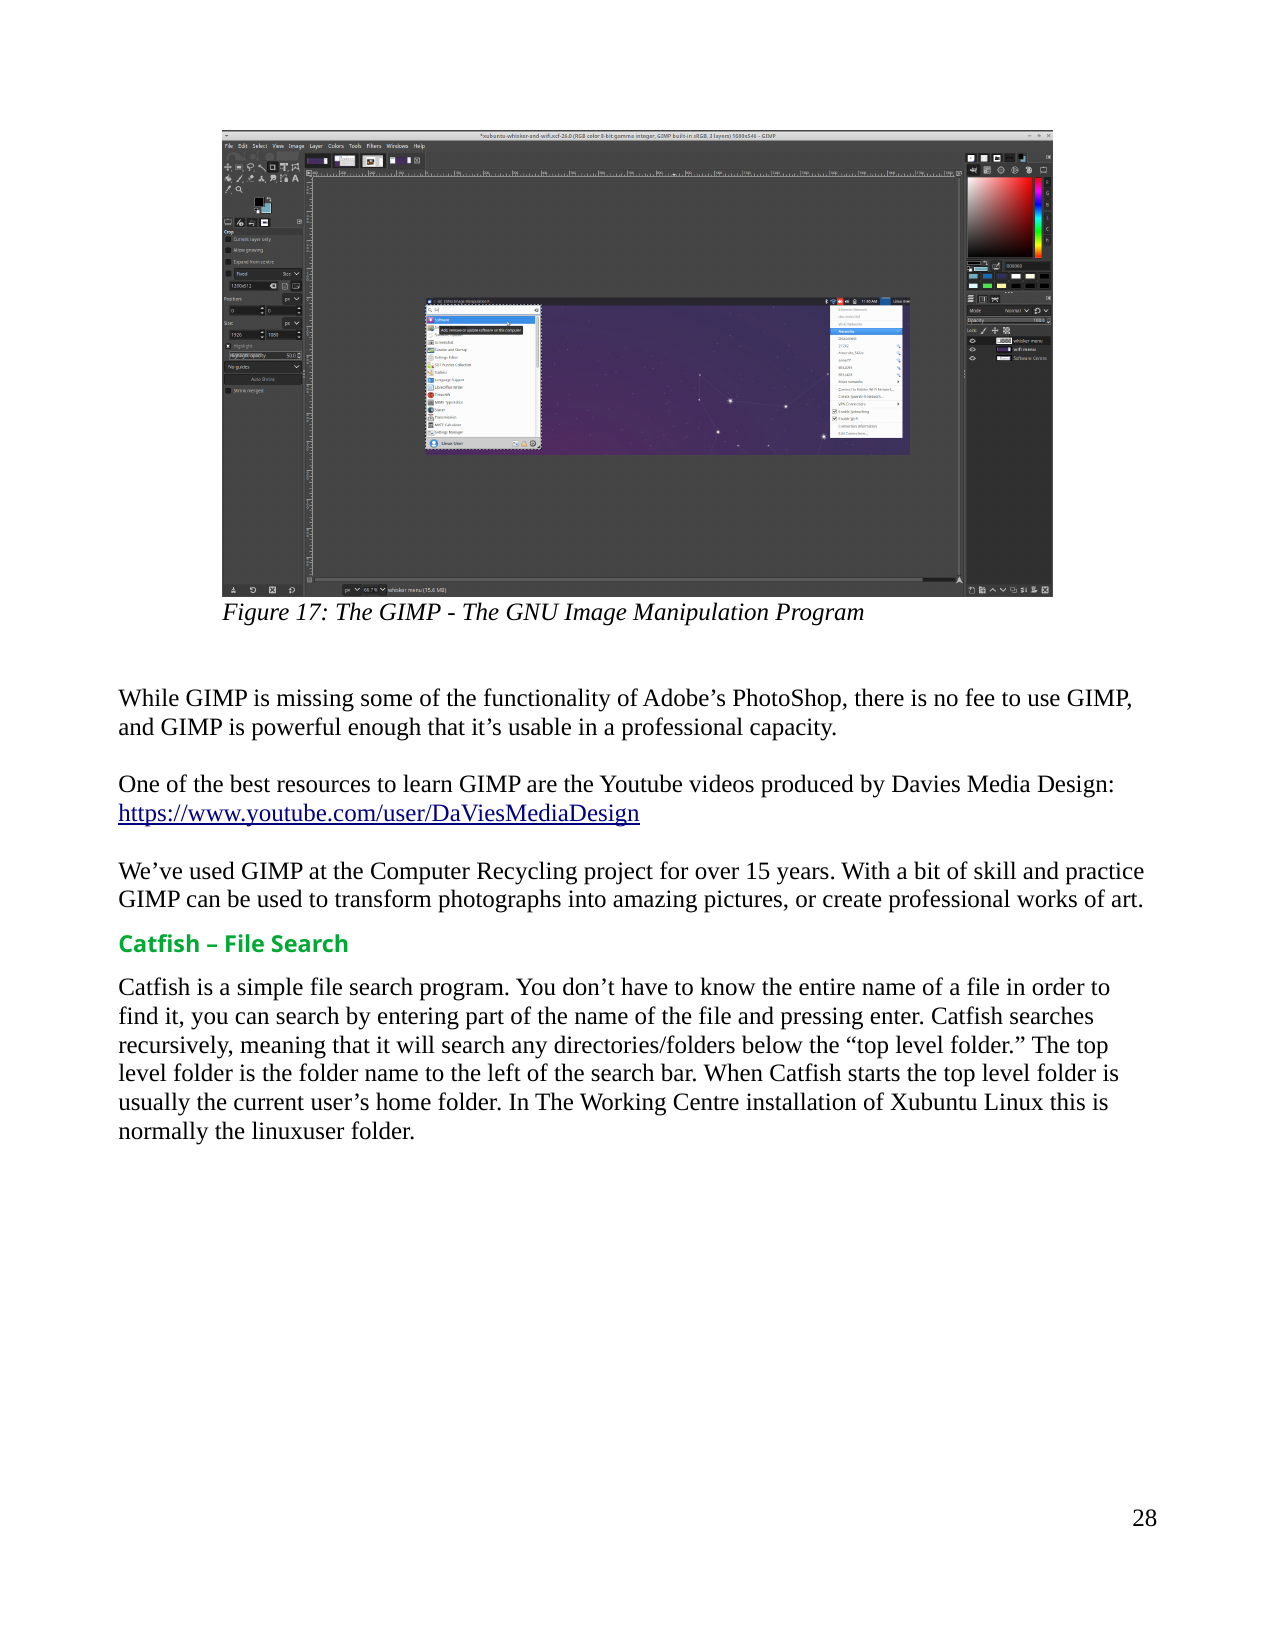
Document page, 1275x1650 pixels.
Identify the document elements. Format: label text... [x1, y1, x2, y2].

text One of the best resources to learn GIMP are the Youtube videos produced by Davies Media Design: https://www.youtube.com/user/DaViesMediaDesign [118, 769, 1157, 827]
text While GIMP is missing some of the functionality of Adobe’s PhotoShop, there is no fee to use GIMP, and GIMP is powerful enough that it’s usable in a professional capacity. [118, 683, 1157, 741]
text Catfish is a simple file search program. You don’t have to know the entire name of a file in order to find it, you can search by entering part of the name of the file and pressing enter. Catfish searches recursively, meaning that it will search any directories/folders below the “top level folder.” The top level folder is the folder name to the left of the search bar. When Catfish starts the top level folder is usually the current user’s home folder. In The Working Centre installation of Xubuntu Linux this is normally the linuxuser folder. [118, 972, 1157, 1145]
picture [222, 130, 1053, 597]
subtitle Catfish – File Search [118, 928, 1157, 960]
text We’ve used GIMP at the Computer Recycling project for over 15 years. With a bit of skill and practice GIMP can be used to transform photographs into amazing pictures, or create professional works of art. [118, 856, 1157, 913]
text Figure 17: The GIMP - The GNU Image Manipulation Program [222, 597, 1053, 626]
